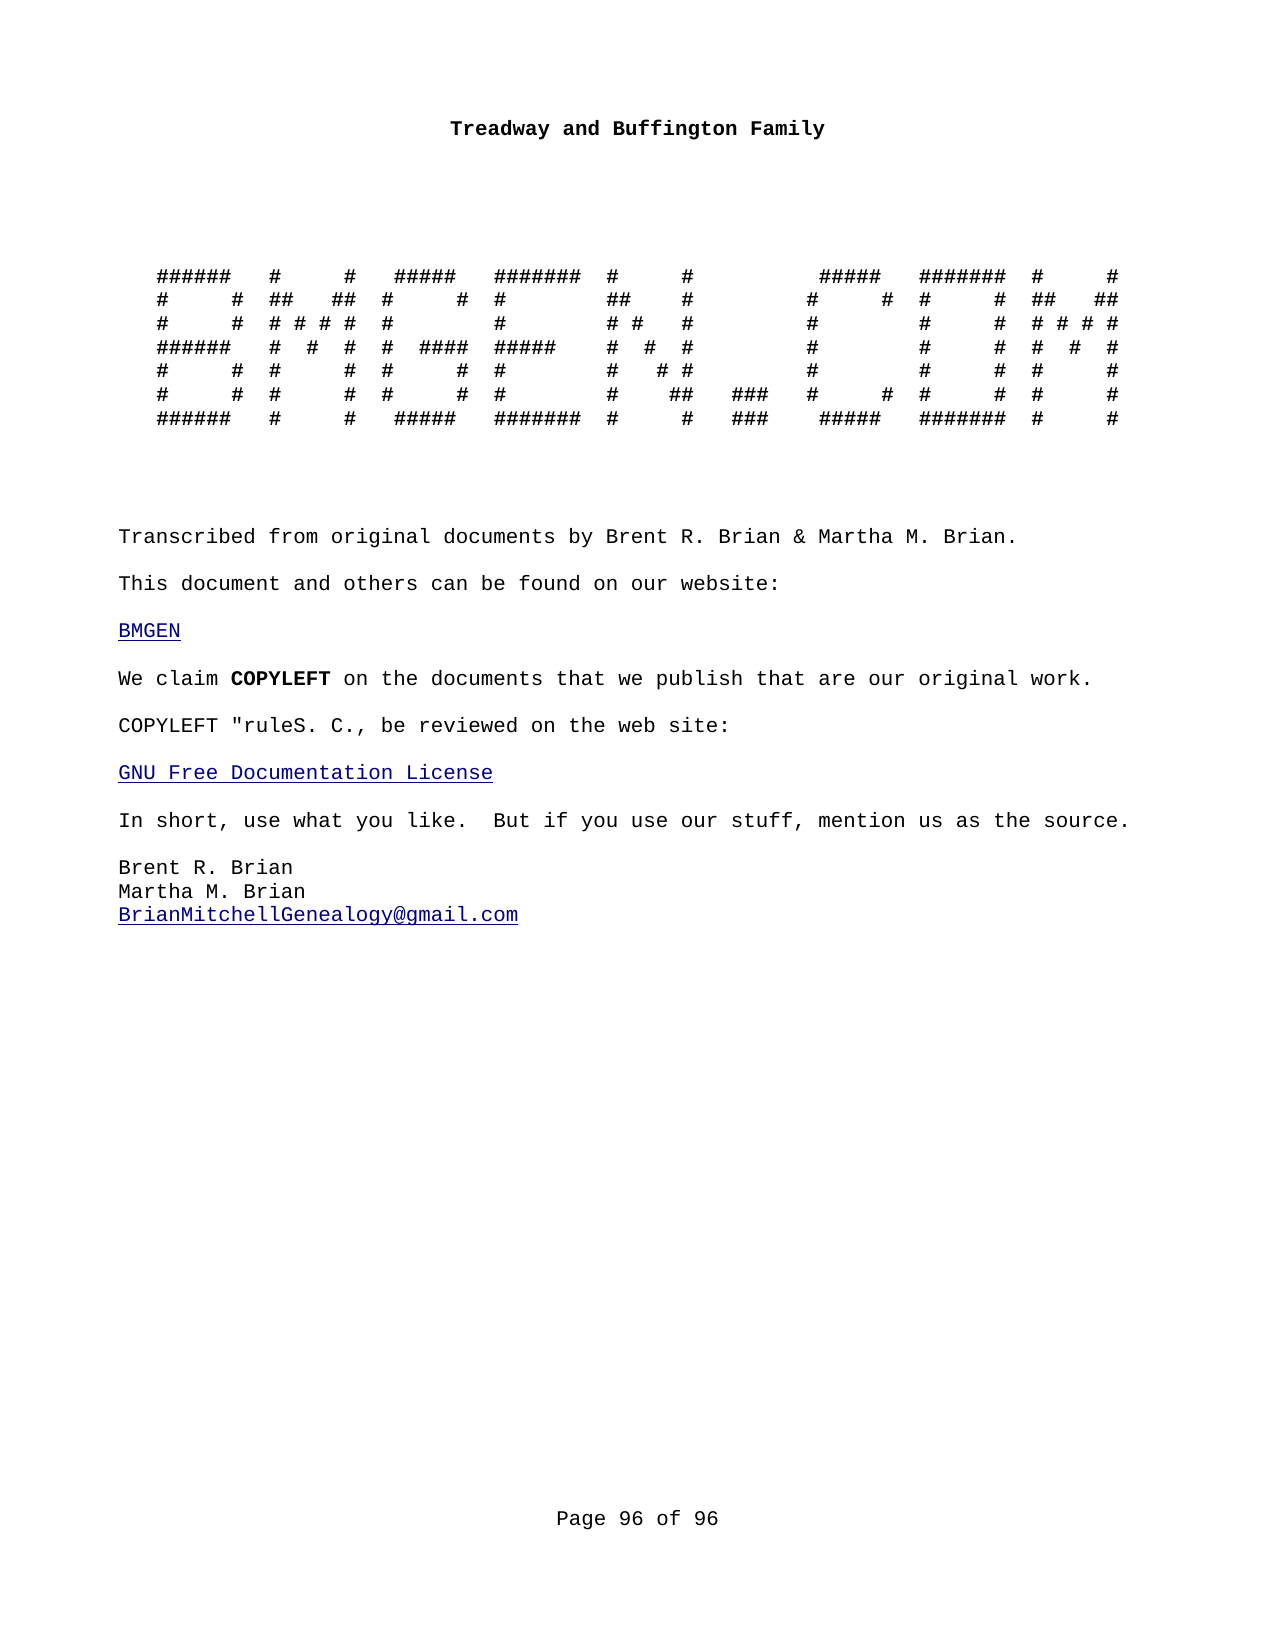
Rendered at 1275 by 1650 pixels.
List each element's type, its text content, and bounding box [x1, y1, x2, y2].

text BrianMitchellGenealogy@gmail.com [118, 904, 1157, 928]
text We claim COPYLEFT on the documents that we publish that are our original work. [118, 668, 1157, 691]
text ###### # # # # #### ##### # # # # # # # # # [118, 337, 1157, 360]
text ###### # # ##### ####### # # ##### ####### # # [118, 266, 1157, 289]
text # # # # # # # # # # # # # # # # # # [118, 313, 1157, 337]
text BMGEN [118, 621, 1157, 644]
text This document and others can be found on our website: [118, 573, 1157, 597]
text In short, use what you like. But if you use our stuff, mention us as the source. [118, 810, 1157, 833]
text Transcribed from original documents by Brent R. Brian & Martha M. Brian. [118, 526, 1157, 549]
text GNU Free Documentation License [118, 762, 1157, 786]
text # # # # # # # # ## ### # # # # # # [118, 384, 1157, 408]
text Martha M. Brian [118, 881, 1157, 904]
text Brent R. Brian [118, 857, 1157, 881]
text COPYLEFT "ruleS. C., be reviewed on the web site: [118, 715, 1157, 739]
text # # # # # # # # # # # # # # # [118, 360, 1157, 384]
text # # ## ## # # # ## # # # # # ## ## [118, 289, 1157, 313]
text ###### # # ##### ####### # # ### ##### ####### # # [118, 408, 1157, 431]
